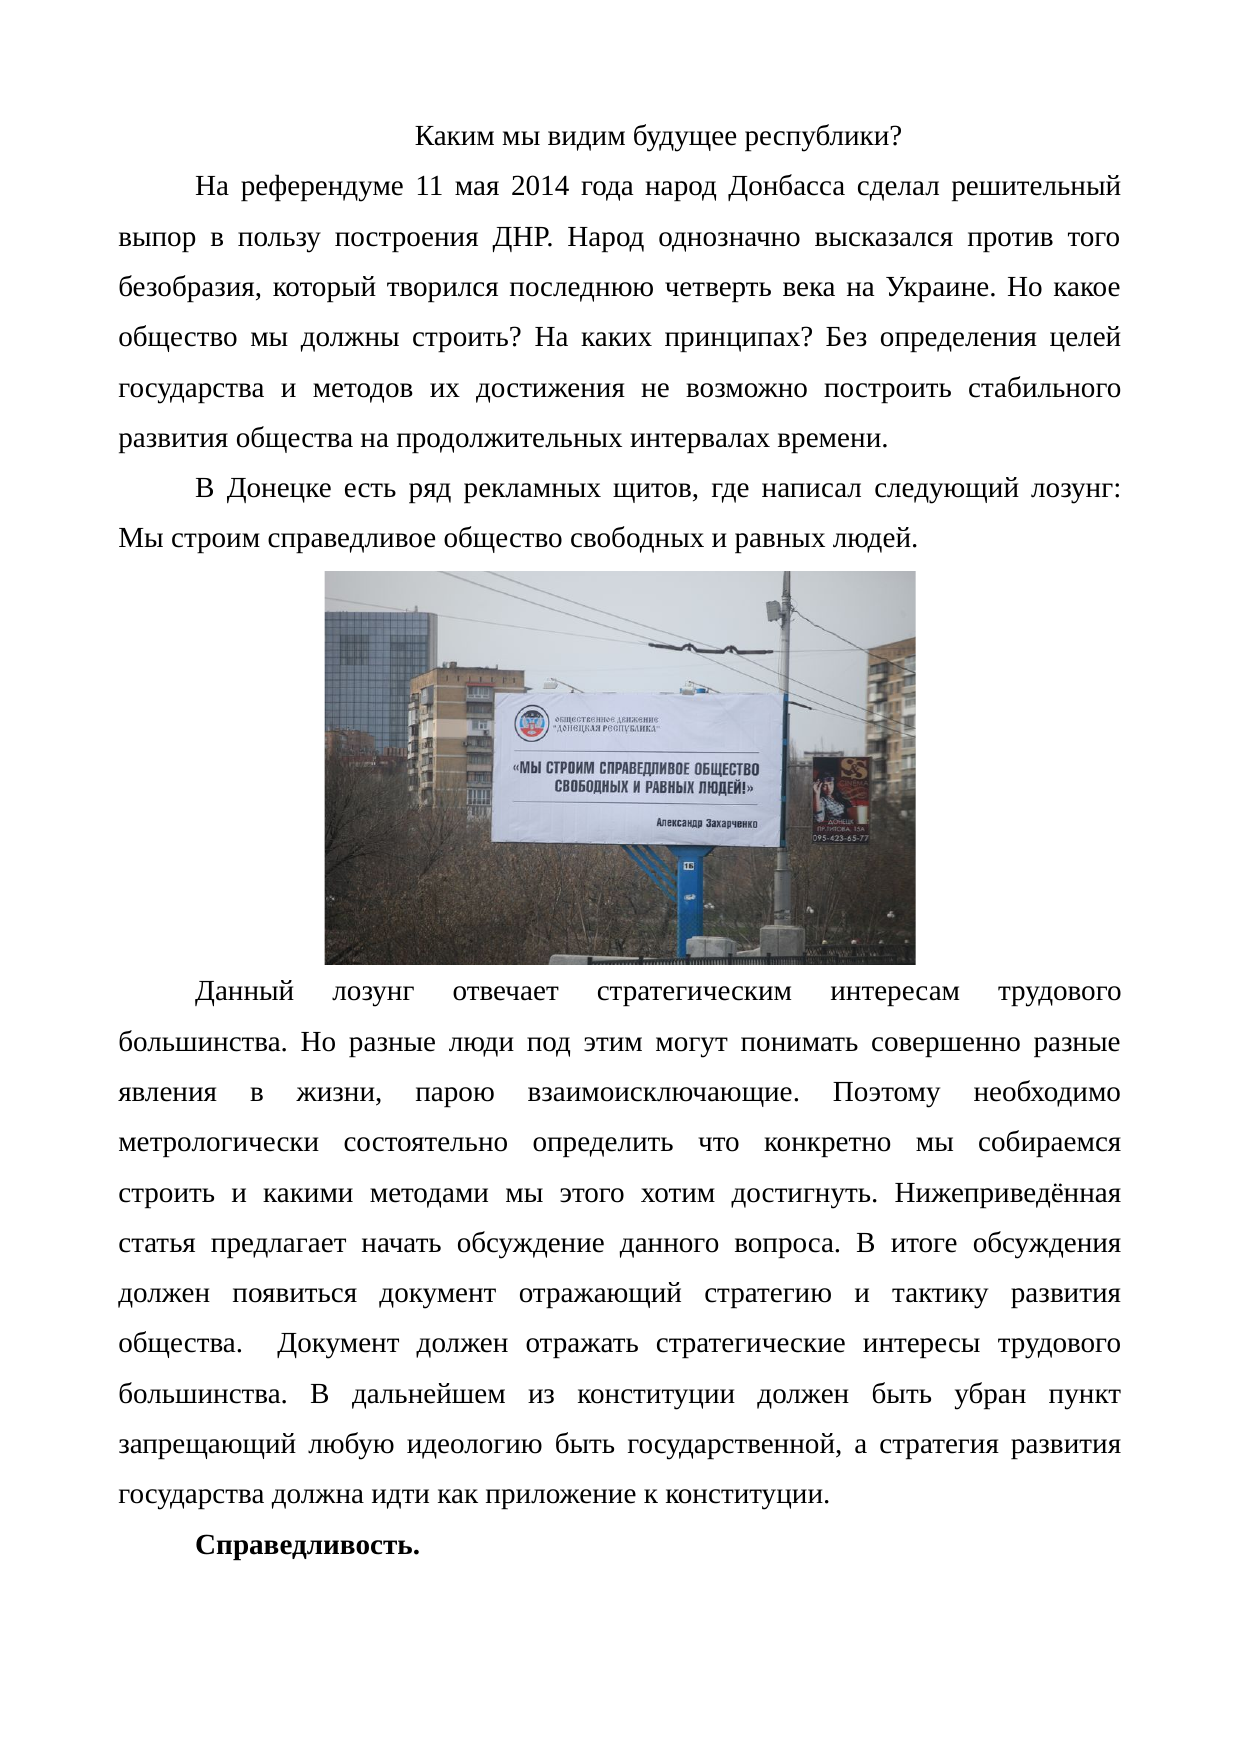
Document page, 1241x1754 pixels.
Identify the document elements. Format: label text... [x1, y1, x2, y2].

text Справедливость. [118, 1527, 1122, 1560]
text Каким мы видим будущее республики? [118, 118, 1122, 152]
text Данный лозунг отвечает стратегическим интересам трудового большинства. Но разные люди под этим могут понимать совершенно разные явления в жизни, парою взаимоисключающие. Поэтому необходимо метрологически состоятельно определить что конкретно мы собираемся строить и какими методами мы этого хотим достигнуть. Нижеприведённая статья предлагает начать обсуждение данного вопроса. В итоге обсуждения должен появиться документ отражающий стратегию и тактику развития общества. Документ должен отражать стратегические интересы трудового большинства. В дальнейшем из конституции должен быть убран пункт запрещающий любую идеологию быть государственной, а стратегия развития государства должна идти как приложение к конституции. [118, 973, 1122, 1510]
text В Донецке есть ряд рекламных щитов, где написал следующий лозунг: Мы строим справедливое общество свободных и равных людей. [118, 470, 1122, 554]
text На референдуме 11 мая 2014 года народ Донбасса сделал решительный выпор в пользу построения ДНР. Народ однозначно высказался против того безобразия, который творился последнюю четверть века на Украине. Но какое общество мы должны строить? На каких принципах? Без определения целей государства и методов их достижения не возможно построить стабильного развития общества на продолжительных интервалах времени. [118, 168, 1122, 453]
picture [324, 571, 916, 965]
